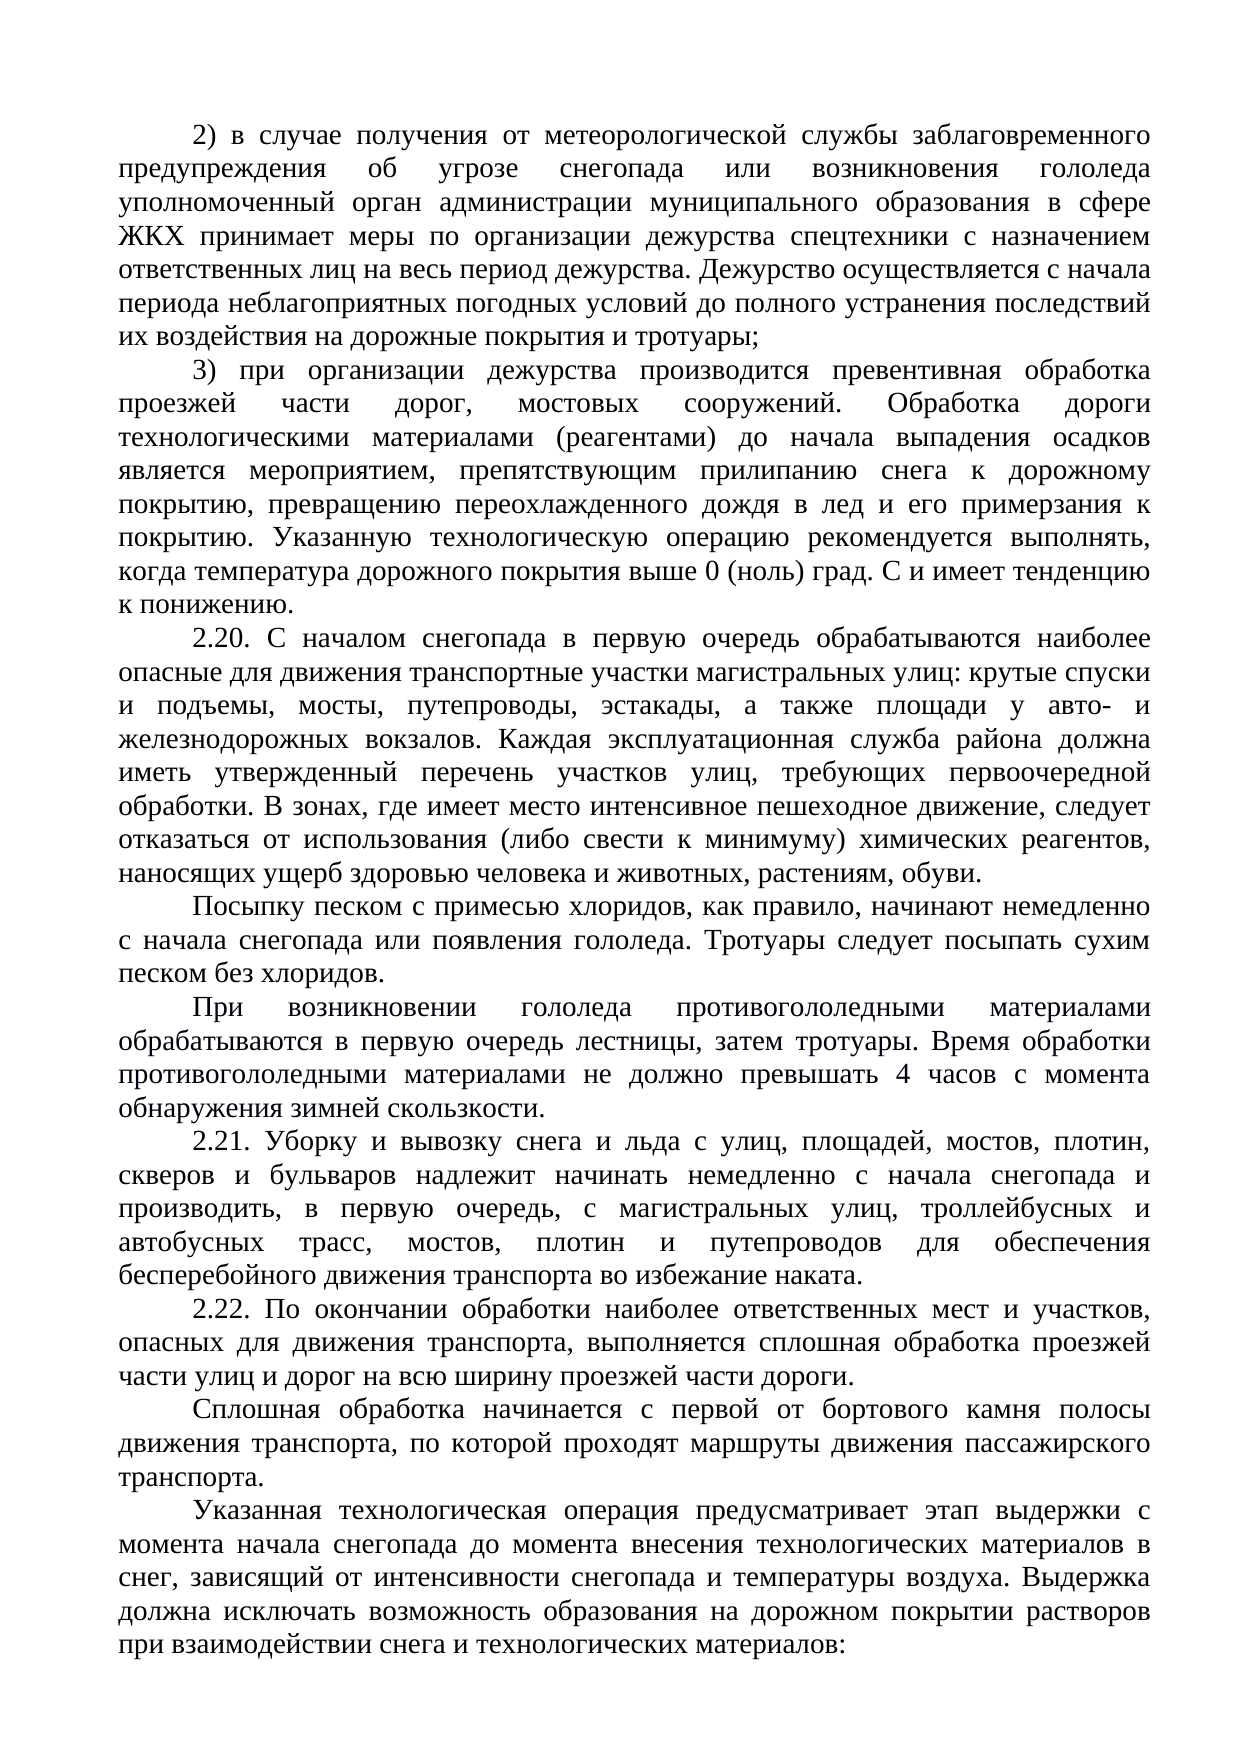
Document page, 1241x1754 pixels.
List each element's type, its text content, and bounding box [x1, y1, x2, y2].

text 3) при организации дежурства производится превентивная обработка проезжей части дорог, мостовых сооружений. Обработка дороги технологическими материалами (реагентами) до начала выпадения осадков является мероприятием, препятствующим прилипанию снега к дорожному покрытию, превращению переохлажденного дождя в лед и его примерзания к покрытию. Указанную технологическую операцию рекомендуется выполнять, когда температура дорожного покрытия выше 0 (ноль) град. С и имеет тенденцию к понижению. [118, 352, 1152, 620]
text 2.21. Уборку и вывозку снега и льда с улиц, площадей, мостов, плотин, скверов и бульваров надлежит начинать немедленно с начала снегопада и производить, в первую очередь, с магистральных улиц, троллейбусных и автобусных трасс, мостов, плотин и путепроводов для обеспечения бесперебойного движения транспорта во избежание наката. [118, 1123, 1152, 1291]
text Сплошная обработка начинается с первой от бортового камня полосы движения транспорта, по которой проходят маршруты движения пассажирского транспорта. [118, 1392, 1152, 1492]
text При возникновении гололеда противогололедными материалами обрабатываются в первую очередь лестницы, затем тротуары. Время обработки противогололедными материалами не должно превышать 4 часов с момента обнаружения зимней скользкости. [118, 989, 1152, 1123]
text 2.22. По окончании обработки наиболее ответственных мест и участков, опасных для движения транспорта, выполняется сплошная обработка проезжей части улиц и дорог на всю ширину проезжей части дороги. [118, 1291, 1152, 1392]
text 2.20. С началом снегопада в первую очередь обрабатываются наиболее опасные для движения транспортные участки магистральных улиц: крутые спуски и подъемы, мосты, путепроводы, эстакады, а также площади у авто- и железнодорожных вокзалов. Каждая эксплуатационная служба района должна иметь утвержденный перечень участков улиц, требующих первоочередной обработки. В зонах, где имеет место интенсивное пешеходное движение, следует отказаться от использования (либо свести к минимуму) химических реагентов, наносящих ущерб здоровью человека и животных, растениям, обуви. [118, 620, 1152, 888]
text Посыпку песком с примесью хлоридов, как правило, начинают немедленно с начала снегопада или появления гололеда. Тротуары следует посыпать сухим песком без хлоридов. [118, 888, 1152, 989]
text 2) в случае получения от метеорологической службы заблаговременного предупреждения об угрозе снегопада или возникновения гололеда уполномоченный орган администрации муниципального образования в сфере ЖКХ принимает меры по организации дежурства спецтехники с назначением ответственных лиц на весь период дежурства. Дежурство осуществляется с начала периода неблагоприятных погодных условий до полного устранения последствий их воздействия на дорожные покрытия и тротуары; [118, 117, 1152, 352]
text Указанная технологическая операция предусматривает этап выдержки с момента начала снегопада до момента внесения технологических материалов в снег, зависящий от интенсивности снегопада и температуры воздуха. Выдержка должна исключать возможность образования на дорожном покрытии растворов при взаимодействии снега и технологических материалов: [118, 1492, 1152, 1660]
